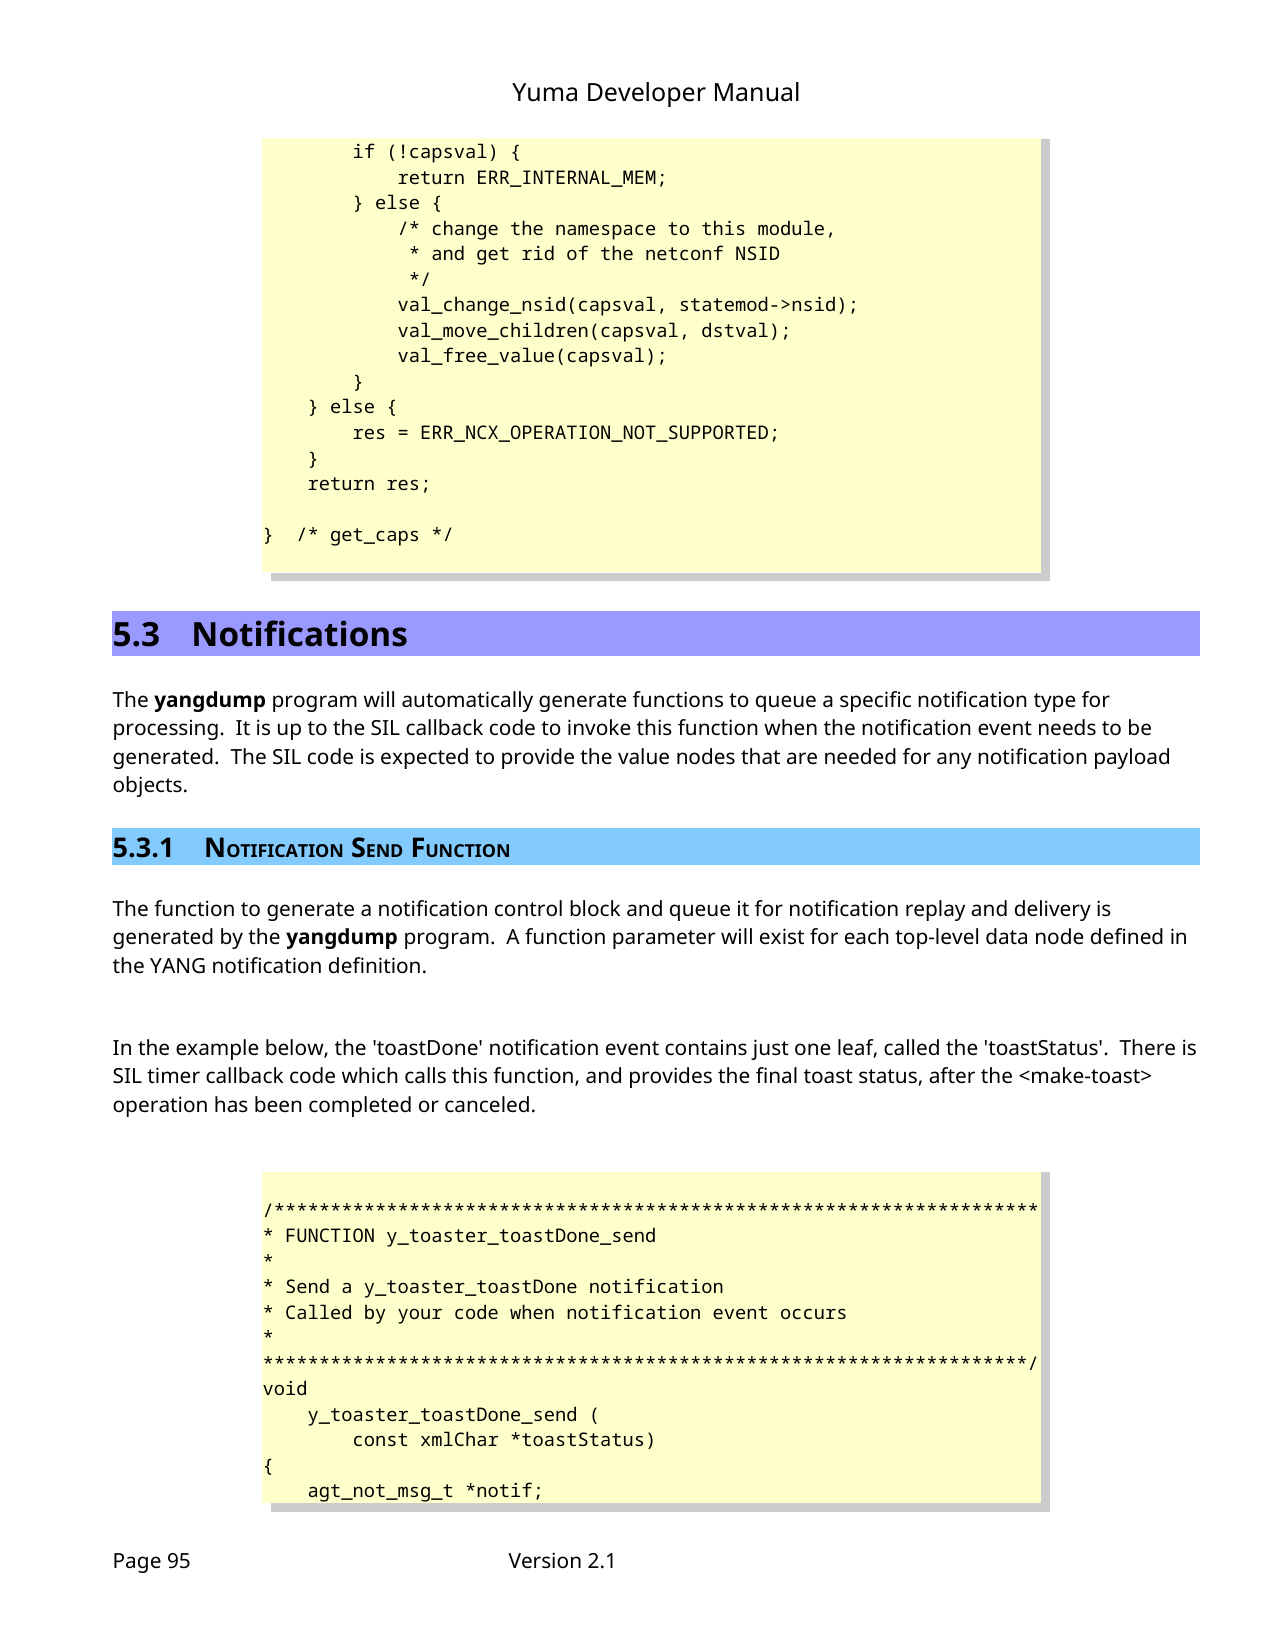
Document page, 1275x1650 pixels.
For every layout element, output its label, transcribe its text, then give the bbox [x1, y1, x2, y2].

text void [262, 1376, 1041, 1401]
text const xmlChar *toastStatus) [262, 1427, 1041, 1452]
text The function to generate a notification control block and queue it for notification replay and delivery is generated by the yangdump program. A function parameter will exist for each top-level data node defined in the YANG notification definition. [112, 894, 1200, 979]
text In the example below, the 'toastDone' notification event contains just one leaf, called the 'toastStatus'. There is SIL timer callback code which calls this function, and provides the final toast status, after the <make-toast> operation has been completed or canceled. [112, 1033, 1200, 1118]
text if (!capsval) { [262, 138, 1041, 164]
text return ERR_INTERNAL_MEM; [262, 164, 1041, 189]
text } else { [262, 189, 1041, 215]
text y_toaster_toastDone_send ( [262, 1401, 1041, 1427]
text agt_not_msg_t *notif; [262, 1478, 1041, 1503]
text val_move_children(capsval, dstval); [262, 317, 1041, 343]
text */ [262, 266, 1041, 292]
text /******************************************************************** [262, 1197, 1041, 1223]
text The yangdump program will automatically generate functions to queue a specific notification type for processing. It is up to the SIL callback code to invoke this function when the notification event needs to be generated. The SIL code is expected to provide the value nodes that are needed for any notification payload objects. [112, 685, 1200, 799]
text /* change the namespace to this module, [262, 215, 1041, 241]
text * FUNCTION y_toaster_toastDone_send [262, 1223, 1041, 1248]
subtitle Notifications [112, 611, 1200, 656]
text } [262, 368, 1041, 394]
text return res; [262, 470, 1041, 496]
text * [262, 1325, 1041, 1350]
text val_free_value(capsval); [262, 343, 1041, 368]
text ********************************************************************/ [262, 1350, 1041, 1376]
text * and get rid of the netconf NSID [262, 241, 1041, 266]
text * [262, 1248, 1041, 1274]
text res = ERR_NCX_OPERATION_NOT_SUPPORTED; [262, 419, 1041, 445]
text } /* get_caps */ [262, 521, 1041, 547]
text * Send a y_toaster_toastDone notification [262, 1274, 1041, 1299]
text val_change_nsid(capsval, statemod->nsid); [262, 292, 1041, 317]
text { [262, 1452, 1041, 1478]
text } else { [262, 394, 1041, 419]
subtitle Notification Send Function [112, 828, 1200, 865]
text * Called by your code when notification event occurs [262, 1299, 1041, 1325]
text } [262, 445, 1041, 470]
